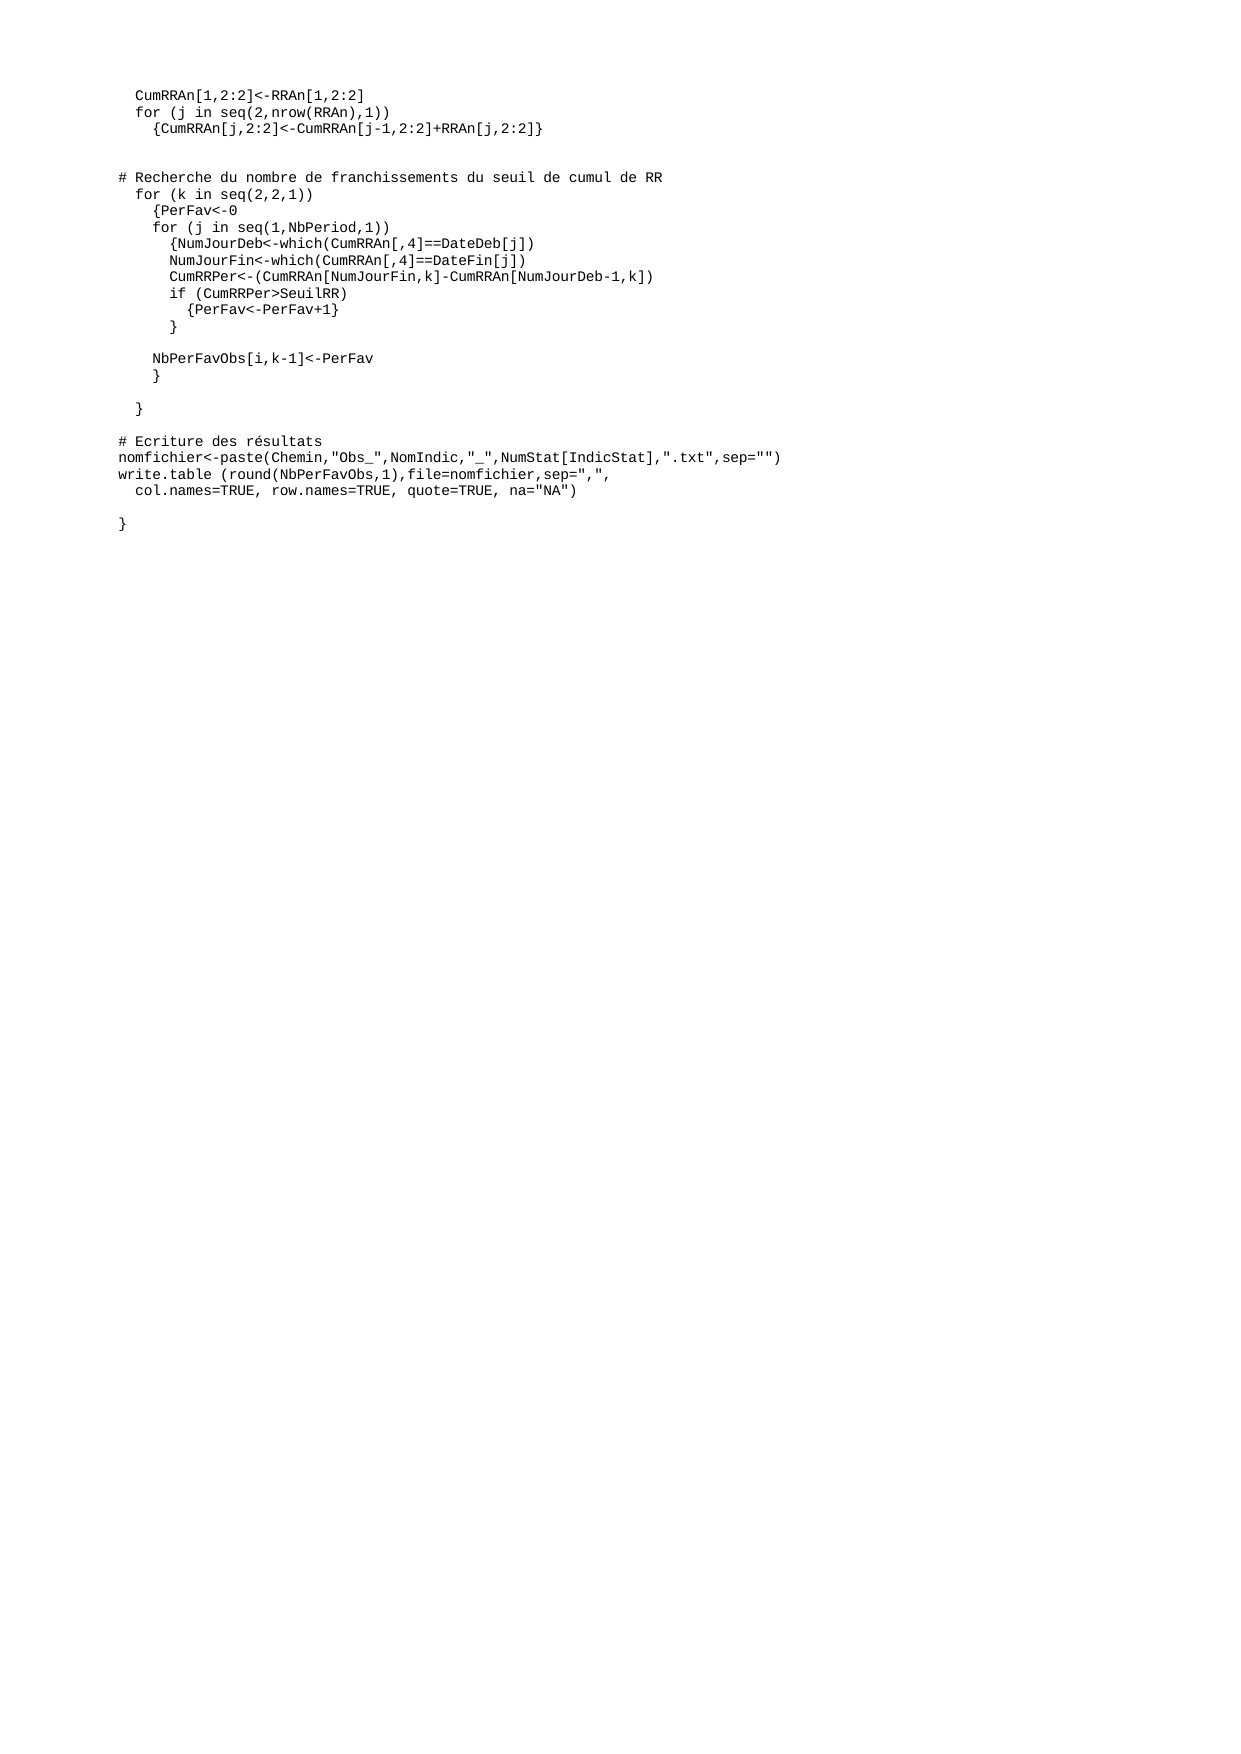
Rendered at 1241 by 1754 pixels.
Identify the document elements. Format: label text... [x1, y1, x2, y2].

text for (k in seq(2,2,1)) [118, 187, 1122, 204]
text CumRRPer<-(CumRRAn[NumJourFin,k]-CumRRAn[NumJourDeb-1,k]) [118, 269, 1122, 286]
text for (j in seq(1,NbPeriod,1)) [118, 220, 1122, 237]
text write.table (round(NbPerFavObs,1),file=nomfichier,sep=",", [118, 467, 1122, 483]
text # Ecriture des résultats [118, 434, 1122, 451]
text if (CumRRPer>SeuilRR) [118, 286, 1122, 302]
text col.names=TRUE, row.names=TRUE, quote=TRUE, na="NA") [118, 483, 1122, 500]
text {PerFav<-0 [118, 204, 1122, 220]
text } [118, 368, 1122, 385]
text {NumJourDeb<-which(CumRRAn[,4]==DateDeb[j]) [118, 237, 1122, 253]
text for (j in seq(2,nrow(RRAn),1)) [118, 105, 1122, 121]
text } [118, 516, 1122, 533]
text nomfichier<-paste(Chemin,"Obs_",NomIndic,"_",NumStat[IndicStat],".txt",sep="") [118, 451, 1122, 467]
text NumJourFin<-which(CumRRAn[,4]==DateFin[j]) [118, 253, 1122, 269]
text # Recherche du nombre de franchissements du seuil de cumul de RR [118, 171, 1122, 187]
text } [118, 401, 1122, 418]
text {PerFav<-PerFav+1} [118, 302, 1122, 319]
text {CumRRAn[j,2:2]<-CumRRAn[j-1,2:2]+RRAn[j,2:2]} [118, 121, 1122, 138]
text } [118, 319, 1122, 335]
text NbPerFavObs[i,k-1]<-PerFav [118, 352, 1122, 368]
text CumRRAn[1,2:2]<-RRAn[1,2:2] [118, 88, 1122, 105]
